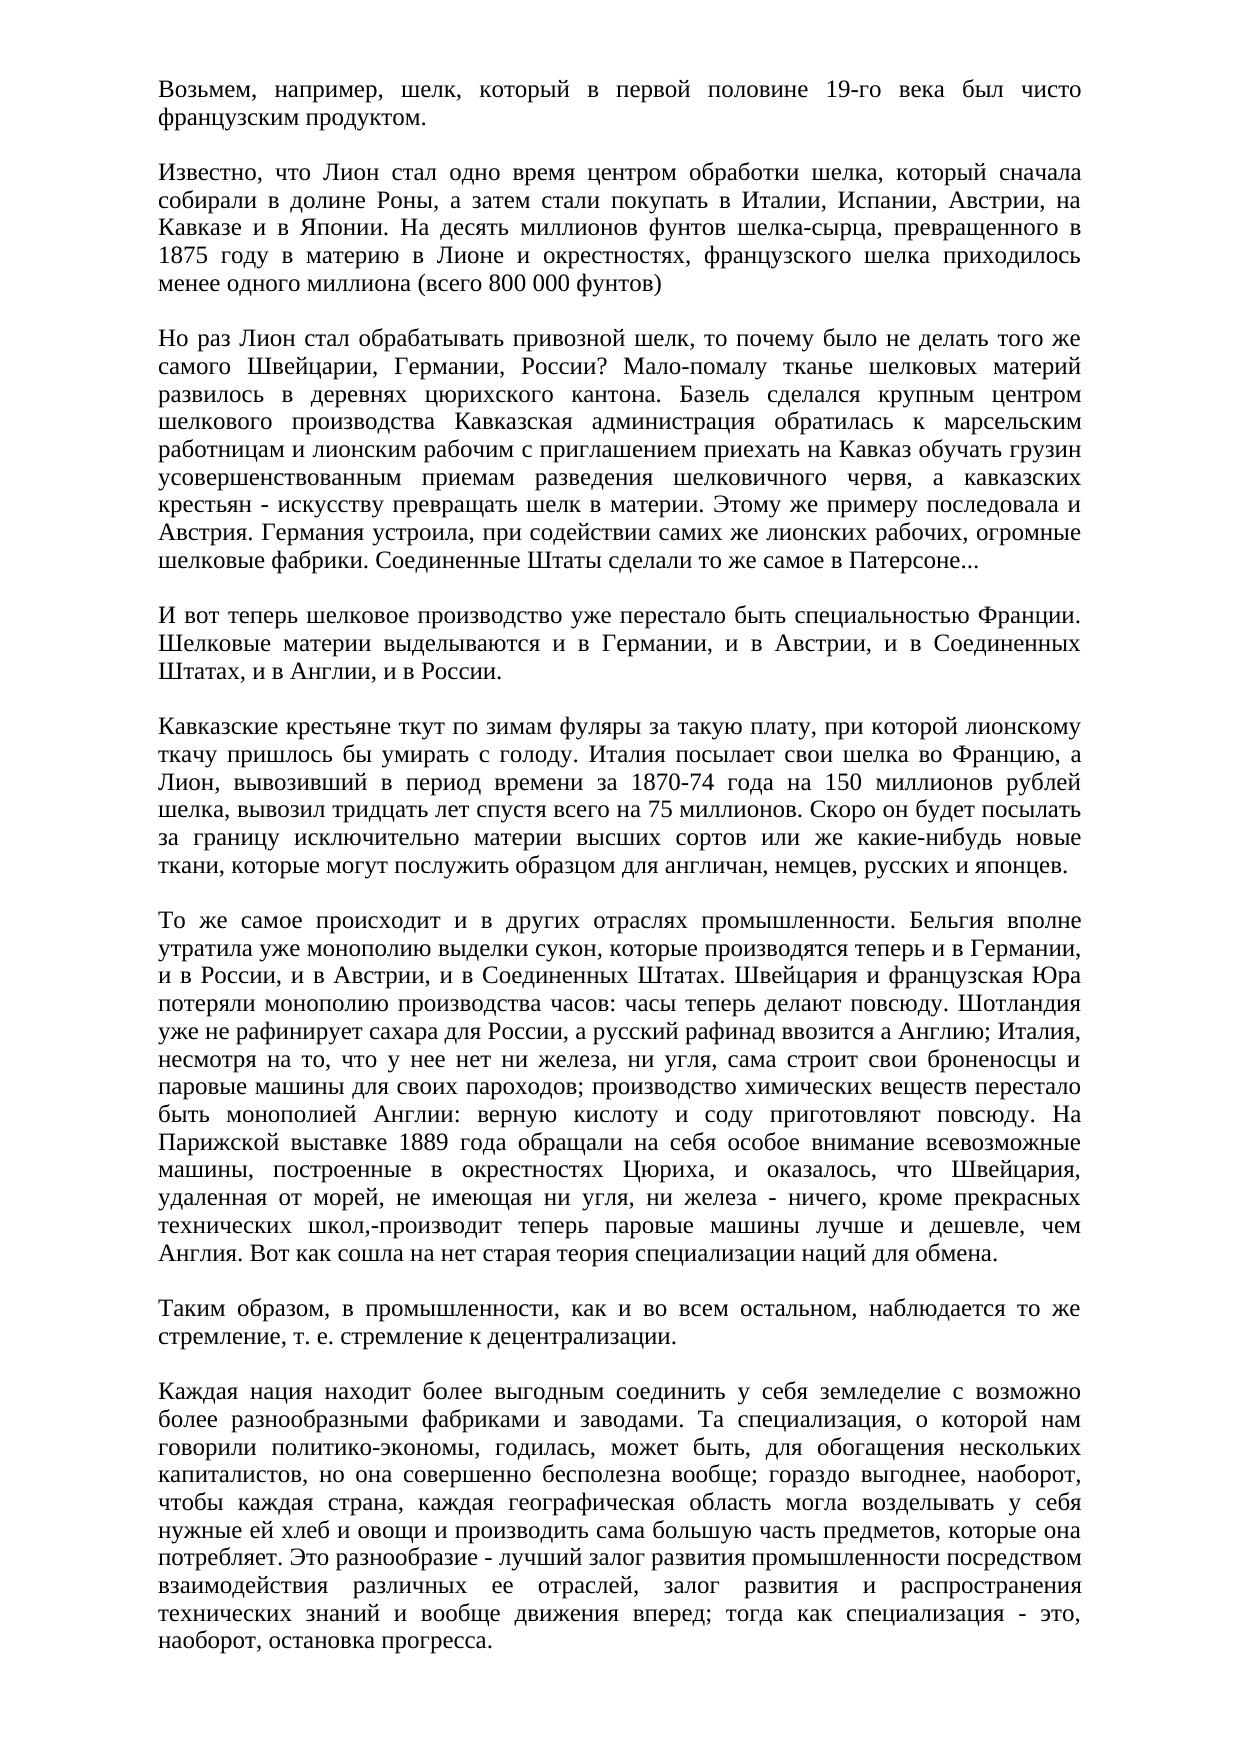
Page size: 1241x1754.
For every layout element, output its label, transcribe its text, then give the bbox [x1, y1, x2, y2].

text Каждая нация находит более выгодным соединить у себя земледелие с возможно более разнообразными фабриками и заводами. Та специализация, о которой нам говорили политико-экономы, годилась, может быть, для обогащения нескольких капиталистов, но она совершенно бесполезна вообще; гораздо выгоднее, наоборот, чтобы каждая страна, каждая географическая область могла возделывать у себя нужные ей хлеб и овощи и производить сама большую часть предметов, которые она потребляет. Это разнообразие - лучший залог развития промышленности посредством взаимодействия различных ее отраслей, залог развития и распространения технических знаний и вообще движения вперед; тогда как специализация - это, наоборот, остановка прогресса. [158, 1377, 1082, 1654]
text Возьмем, например, шелк, который в первой половине 19-го века был чисто французским продуктом. [158, 75, 1082, 130]
text То же самое происходит и в других отраслях промышленности. Бельгия вполне утратила уже монополию выделки сукон, которые производятся теперь и в Германии, и в России, и в Австрии, и в Соединенных Штатах. Швейцария и французская Юра потеряли монополию производства часов: часы теперь делают повсюду. Шотландия уже не рафинирует сахара для России, а русский рафинад ввозится а Англию; Италия, несмотря на то, что у нее нет ни железа, ни угля, сама строит свои броненосцы и паровые машины для своих пароходов; производство химических веществ перестало быть монополией Англии: верную кислоту и соду приготовляют повсюду. На Парижской выставке 1889 года обращали на себя особое внимание всевозможные машины, построенные в окрестностях Цюриха, и оказалось, что Швейцария, удаленная от морей, не имеющая ни угля, ни железа - ничего, кроме прекрасных технических школ,-производит теперь паровые машины лучше и дешевле, чем Англия. Вот как сошла на нет старая теория специализации наций для обмена. [158, 906, 1082, 1266]
text Известно, что Лион стал одно время центром обработки шелка, который сначала собирали в долине Роны, а затем стали покупать в Италии, Испании, Австрии, на Кавказе и в Японии. На десять миллионов фунтов шелка-сырца, превращенного в 1875 году в материю в Лионе и окрестностях, французского шелка приходилось менее одного миллиона (всего 800 000 фунтов) [158, 158, 1082, 297]
text И вот теперь шелковое производство уже перестало быть специальностью Франции. Шелковые материи выделываются и в Германии, и в Австрии, и в Соединенных Штатах, и в Англии, и в России. [158, 601, 1082, 684]
text Кавказские крестьяне ткут по зимам фуляры за такую плату, при которой лионскому ткачу пришлось бы умирать с голоду. Италия посылает свои шелка во Францию, а Лион, вывозивший в период времени за 1870-74 года на 150 миллионов рублей шелка, вывозил тридцать лет спустя всего на 75 миллионов. Скоро он будет посылать за границу исключительно материи высших сортов или же какие-нибудь новые ткани, которые могут послужить образцом для англичан, немцев, русских и японцев. [158, 712, 1082, 878]
text Таким образом, в промышленности, как и во всем остальном, наблюдается то же стремление, т. е. стремление к децентрализации. [158, 1294, 1082, 1349]
text Но раз Лион стал обрабатывать привозной шелк, то почему было не делать того же самого Швейцарии, Германии, России? Мало-помалу тканье шелковых материй развилось в деревнях цюрихского кантона. Базель сделался крупным центром шелкового производства Кавказская администрация обратилась к марсельским работницам и лионским рабочим с приглашением приехать на Кавказ обучать грузин усовершенствованным приемам разведения шелковичного червя, а кавказских крестьян - искусству превращать шелк в материи. Этому же примеру последовала и Австрия. Германия устроила, при содействии самих же лионских рабочих, огромные шелковые фабрики. Соединенные Штаты сделали то же самое в Патерсоне... [158, 324, 1082, 574]
